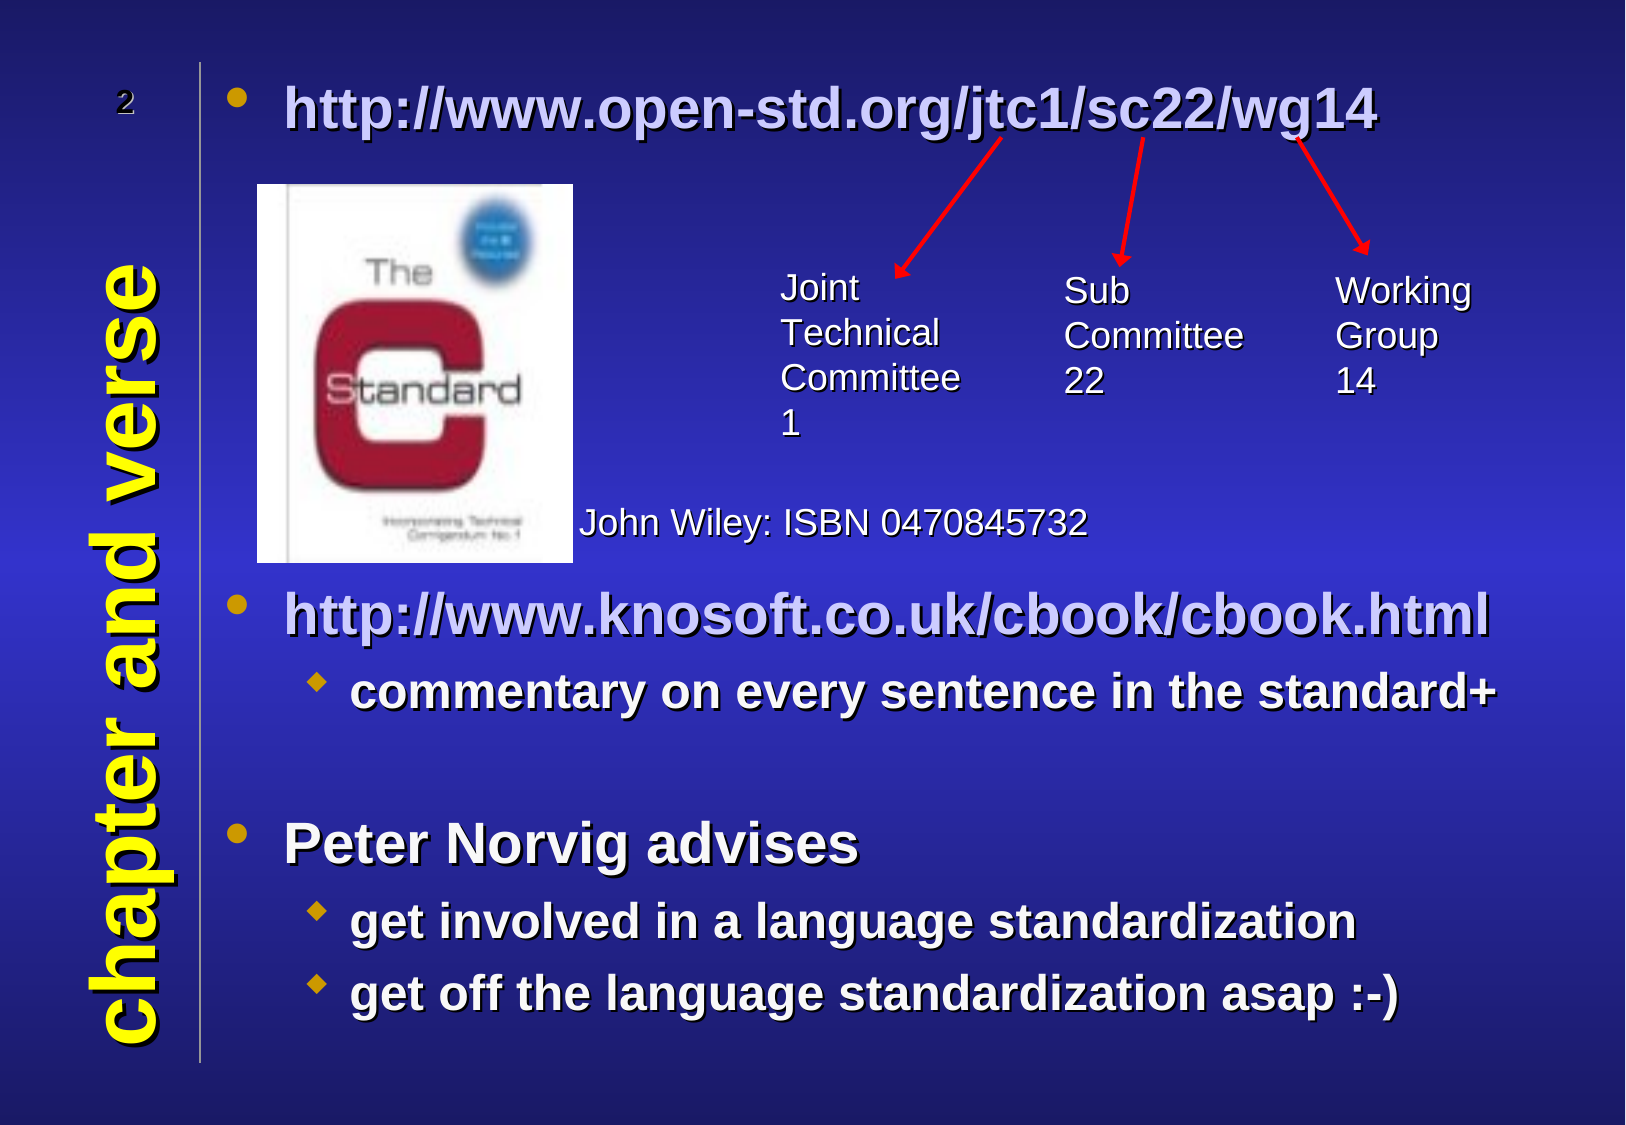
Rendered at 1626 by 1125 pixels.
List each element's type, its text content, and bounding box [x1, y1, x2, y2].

text_box John Wiley: ISBN 0470845732 [564, 490, 1439, 552]
list http://www.open-std.org/jtc1/sc22/wg14 http://www.knosoft.co.uk/cbook/cbook.html commentary on every sentence in the standard+ Peter Norvig advises get involved in a language standardization get off the language standardization asap :-) [212, 62, 1550, 1063]
picture [257, 184, 573, 563]
text_box Sub Committee 22 [1048, 258, 1320, 410]
title chapter and verse [50, 187, 188, 1063]
text_box Working Group 14 [1320, 258, 1593, 410]
text_box Joint Technical Committee 1 [765, 255, 1038, 451]
